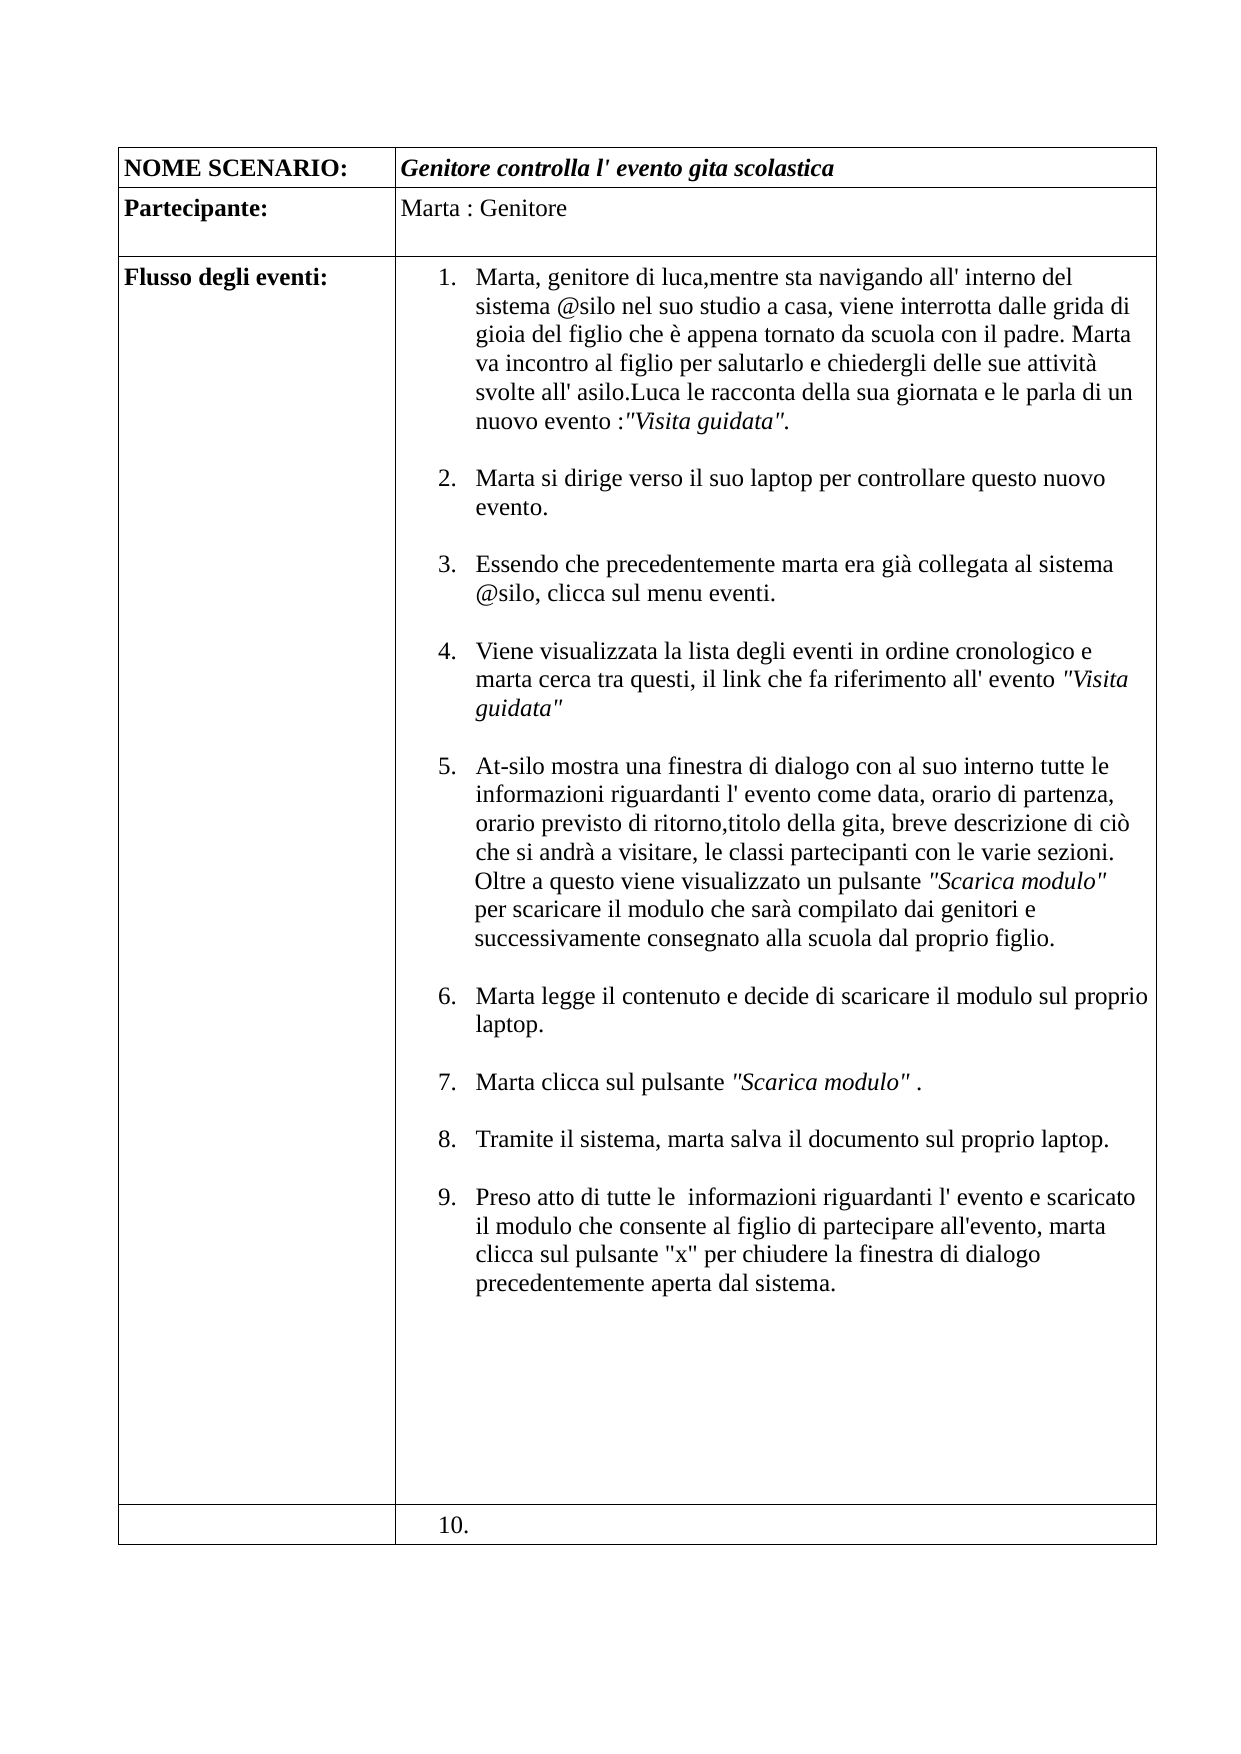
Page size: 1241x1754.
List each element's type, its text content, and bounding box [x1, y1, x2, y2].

table_header Genitore controlla l' evento gita scolastica [396, 148, 1156, 187]
table_cell Marta, genitore di luca,mentre sta navigando all' interno del sistema @silo nel suo studio a casa, viene interrotta dalle grida di gioia del figlio che è appena tornato da scuola con il padre. Marta va incontro al figlio per salutarlo e chiedergli delle sue attività svolte all' asilo.Luca le racconta della sua giornata e le parla di un nuovo evento :"Visita guidata". Marta si dirige verso il suo laptop per controllare questo nuovo evento. Essendo che precedentemente marta era già collegata al sistema @silo, clicca sul menu eventi. Viene visualizzata la lista degli eventi in ordine cronologico e marta cerca tra questi, il link che fa riferimento all' evento "Visita guidata" At-silo mostra una finestra di dialogo con al suo interno tutte le informazioni riguardanti l' evento come data, orario di partenza, orario previsto di ritorno,titolo della gita, breve descrizione di ciò che si andrà a visitare, le classi partecipanti con le varie sezioni. Oltre a questo viene visualizzato un pulsante "Scarica modulo" per scaricare il modulo che sarà compilato dai genitori e successivamente consegnato alla scuola dal proprio figlio. Marta legge il contenuto e decide di scaricare il modulo sul proprio laptop. Marta clicca sul pulsante "Scarica modulo" . Tramite il sistema, marta salva il documento sul proprio laptop. Preso atto di tutte le informazioni riguardanti l' evento e scaricato il modulo che consente al figlio di partecipare all'evento, marta clicca sul pulsante "x" per chiudere la finestra di dialogo precedentemente aperta dal sistema. [396, 257, 1156, 1504]
table_cell Marta : Genitore [396, 188, 1156, 256]
table_cell [396, 1505, 1156, 1544]
table_cell Flusso degli eventi: [119, 257, 395, 1504]
table_cell [119, 1505, 395, 1544]
table_header NOME SCENARIO: [119, 148, 395, 187]
table_cell Partecipante: [119, 188, 395, 256]
